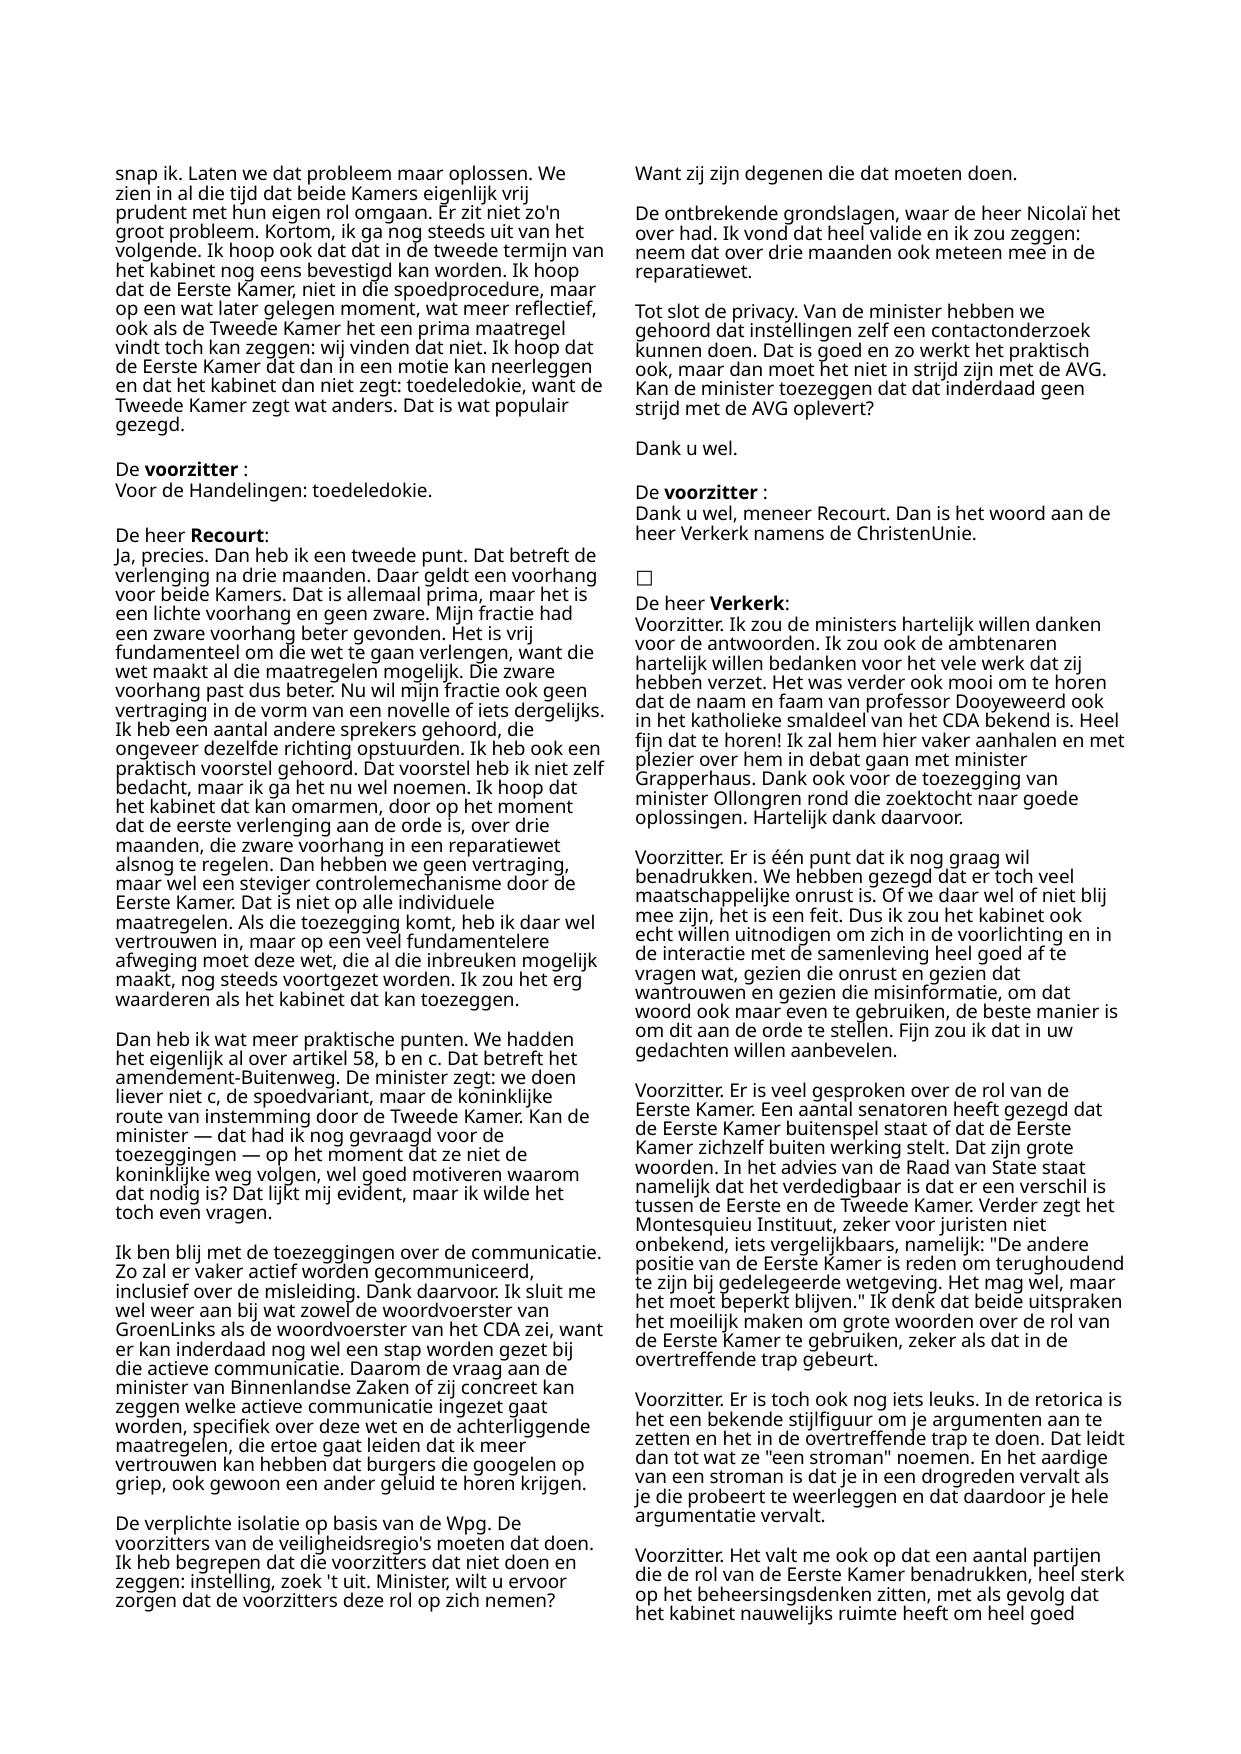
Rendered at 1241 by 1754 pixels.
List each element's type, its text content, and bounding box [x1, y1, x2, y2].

text ⬜ [635, 565, 1125, 590]
text Voorzitter. Het valt me ook op dat een aantal partijen die de rol van de Eerste Kamer benadrukken, heel sterk op het beheersingsdenken zitten, met als gevolg dat het kabinet nauwelijks ruimte heeft om heel goed [635, 1547, 1125, 1624]
text Voorzitter. Er is veel gesproken over de rol van de Eerste Kamer. Een aantal senatoren heeft gezegd dat de Eerste Kamer buitenspel staat of dat de Eerste Kamer zichzelf buiten werking stelt. Dat zijn grote woorden. In het advies van de Raad van State staat namelijk dat het verdedigbaar is dat er een verschil is tussen de Eerste en de Tweede Kamer. Verder zegt het Montesquieu Instituut, zeker voor juristen niet onbekend, iets vergelijkbaars, namelijk: "De andere positie van de Eerste Kamer is reden om terughoudend te zijn bij gedelegeerde wetgeving. Het mag wel, maar het moet beperkt blijven." Ik denk dat beide uitspraken het moeilijk maken om grote woorden over de rol van de Eerste Kamer te gebruiken, zeker als dat in de overtreffende trap gebeurt. [635, 1082, 1125, 1371]
text Dank u wel, meneer Recourt. Dan is het woord aan de heer Verkerk namens de ChristenUnie. [635, 505, 1125, 544]
text Voor de Handelingen: toedeledokie. [115, 482, 605, 501]
text Ja, precies. Dan heb ik een tweede punt. Dat betreft de verlenging na drie maanden. Daar geldt een voorhang voor beide Kamers. Dat is allemaal prima, maar het is een lichte voorhang en geen zware. Mijn fractie had een zware voorhang beter gevonden. Het is vrij fundamenteel om die wet te gaan verlengen, want die wet maakt al die maatregelen mogelijk. Die zware voorhang past dus beter. Nu wil mijn fractie ook geen vertraging in de vorm van een novelle of iets dergelijks. Ik heb een aantal andere sprekers gehoord, die ongeveer dezelfde richting opstuurden. Ik heb ook een praktisch voorstel gehoord. Dat voorstel heb ik niet zelf bedacht, maar ik ga het nu wel noemen. Ik hoop dat het kabinet dat kan omarmen, door op het moment dat de eerste verlenging aan de orde is, over drie maanden, die zware voorhang in een reparatiewet alsnog te regelen. Dan hebben we geen vertraging, maar wel een steviger controlemechanisme door de Eerste Kamer. Dat is niet op alle individuele maatregelen. Als die toezegging komt, heb ik daar wel vertrouwen in, maar op een veel fundamentelere afweging moet deze wet, die al die inbreuken mogelijk maakt, nog steeds voortgezet worden. Ik zou het erg waarderen als het kabinet dat kan toezeggen. [115, 547, 605, 1010]
text Ik ben blij met de toezeggingen over de communicatie. Zo zal er vaker actief worden gecommuniceerd, inclusief over de misleiding. Dank daarvoor. Ik sluit me wel weer aan bij wat zowel de woordvoerster van GroenLinks als de woordvoerster van het CDA zei, want er kan inderdaad nog wel een stap worden gezet bij die actieve communicatie. Daarom de vraag aan de minister van Binnenlandse Zaken of zij concreet kan zeggen welke actieve communicatie ingezet gaat worden, specifiek over deze wet en de achterliggende maatregelen, die ertoe gaat leiden dat ik meer vertrouwen kan hebben dat burgers die googelen op griep, ook gewoon een ander geluid te horen krijgen. [115, 1244, 605, 1495]
text De voorzitter : [115, 456, 605, 482]
text snap ik. Laten we dat probleem maar oplossen. We zien in al die tijd dat beide Kamers eigenlijk vrij prudent met hun eigen rol omgaan. Er zit niet zo'n groot probleem. Kortom, ik ga nog steeds uit van het volgende. Ik hoop ook dat dat in de tweede termijn van het kabinet nog eens bevestigd kan worden. Ik hoop dat de Eerste Kamer, niet in die spoedprocedure, maar op een wat later gelegen moment, wat meer reflectief, ook als de Tweede Kamer het een prima maatregel vindt toch kan zeggen: wij vinden dat niet. Ik hoop dat de Eerste Kamer dat dan in een motie kan neerleggen en dat het kabinet dan niet zegt: toedeledokie, want de Tweede Kamer zegt wat anders. Dat is wat populair gezegd. [115, 165, 605, 435]
text Voorzitter. Er is één punt dat ik nog graag wil benadrukken. We hebben gezegd dat er toch veel maatschappelijke onrust is. Of we daar wel of niet blij mee zijn, het is een feit. Dus ik zou het kabinet ook echt willen uitnodigen om zich in de voorlichting en in de interactie met de samenleving heel goed af te vragen wat, gezien die onrust en gezien dat wantrouwen en gezien die misinformatie, om dat woord ook maar even te gebruiken, de beste manier is om dit aan de orde te stellen. Fijn zou ik dat in uw gedachten willen aanbevelen. [635, 849, 1125, 1061]
text Tot slot de privacy. Van de minister hebben we gehoord dat instellingen zelf een contactonderzoek kunnen doen. Dat is goed en zo werkt het praktisch ook, maar dan moet het niet in strijd zijn met de AVG. Kan de minister toezeggen dat dat inderdaad geen strijd met de AVG oplevert? [635, 303, 1125, 419]
text De heer Verkerk: [635, 590, 1125, 616]
text Dan heb ik wat meer praktische punten. We hadden het eigenlijk al over artikel 58, b en c. Dat betreft het amendement-Buitenweg. De minister zegt: we doen liever niet c, de spoedvariant, maar de koninklijke route van instemming door de Tweede Kamer. Kan de minister — dat had ik nog gevraagd voor de toezeggingen — op het moment dat ze niet de koninklijke weg volgen, wel goed motiveren waarom dat nodig is? Dat lijkt mij evident, maar ik wilde het toch even vragen. [115, 1031, 605, 1223]
text De voorzitter : [635, 479, 1125, 505]
text De ontbrekende grondslagen, waar de heer Nicolaï het over had. Ik vond dat heel valide en ik zou zeggen: neem dat over drie maanden ook meteen mee in de reparatiewet. [635, 205, 1125, 282]
text De heer Recourt: [115, 522, 605, 547]
text Voorzitter. Ik zou de ministers hartelijk willen danken voor de antwoorden. Ik zou ook de ambtenaren hartelijk willen bedanken voor het vele werk dat zij hebben verzet. Het was verder ook mooi om te horen dat de naam en faam van professor Dooyeweerd ook in het katholieke smaldeel van het CDA bekend is. Heel fijn dat te horen! Ik zal hem hier vaker aanhalen en met plezier over hem in debat gaan met minister Grapperhaus. Dank ook voor de toezegging van minister Ollongren rond die zoektocht naar goede oplossingen. Hartelijk dank daarvoor. [635, 616, 1125, 828]
text De verplichte isolatie op basis van de Wpg. De voorzitters van de veiligheidsregio's moeten dat doen. Ik heb begrepen dat die voorzitters dat niet doen en zeggen: instelling, zoek 't uit. Minister, wilt u ervoor zorgen dat de voorzitters deze rol op zich nemen? [115, 1515, 605, 1612]
text Want zij zijn degenen die dat moeten doen. [635, 165, 1125, 184]
text Dank u wel. [635, 439, 1125, 459]
text Voorzitter. Er is toch ook nog iets leuks. In de retorica is het een bekende stijlfiguur om je argumenten aan te zetten en het in de overtreffende trap te doen. Dat leidt dan tot wat ze "een stroman" noemen. En het aardige van een stroman is dat je in een drogreden vervalt als je die probeert te weerleggen en dat daardoor je hele argumentatie vervalt. [635, 1391, 1125, 1526]
